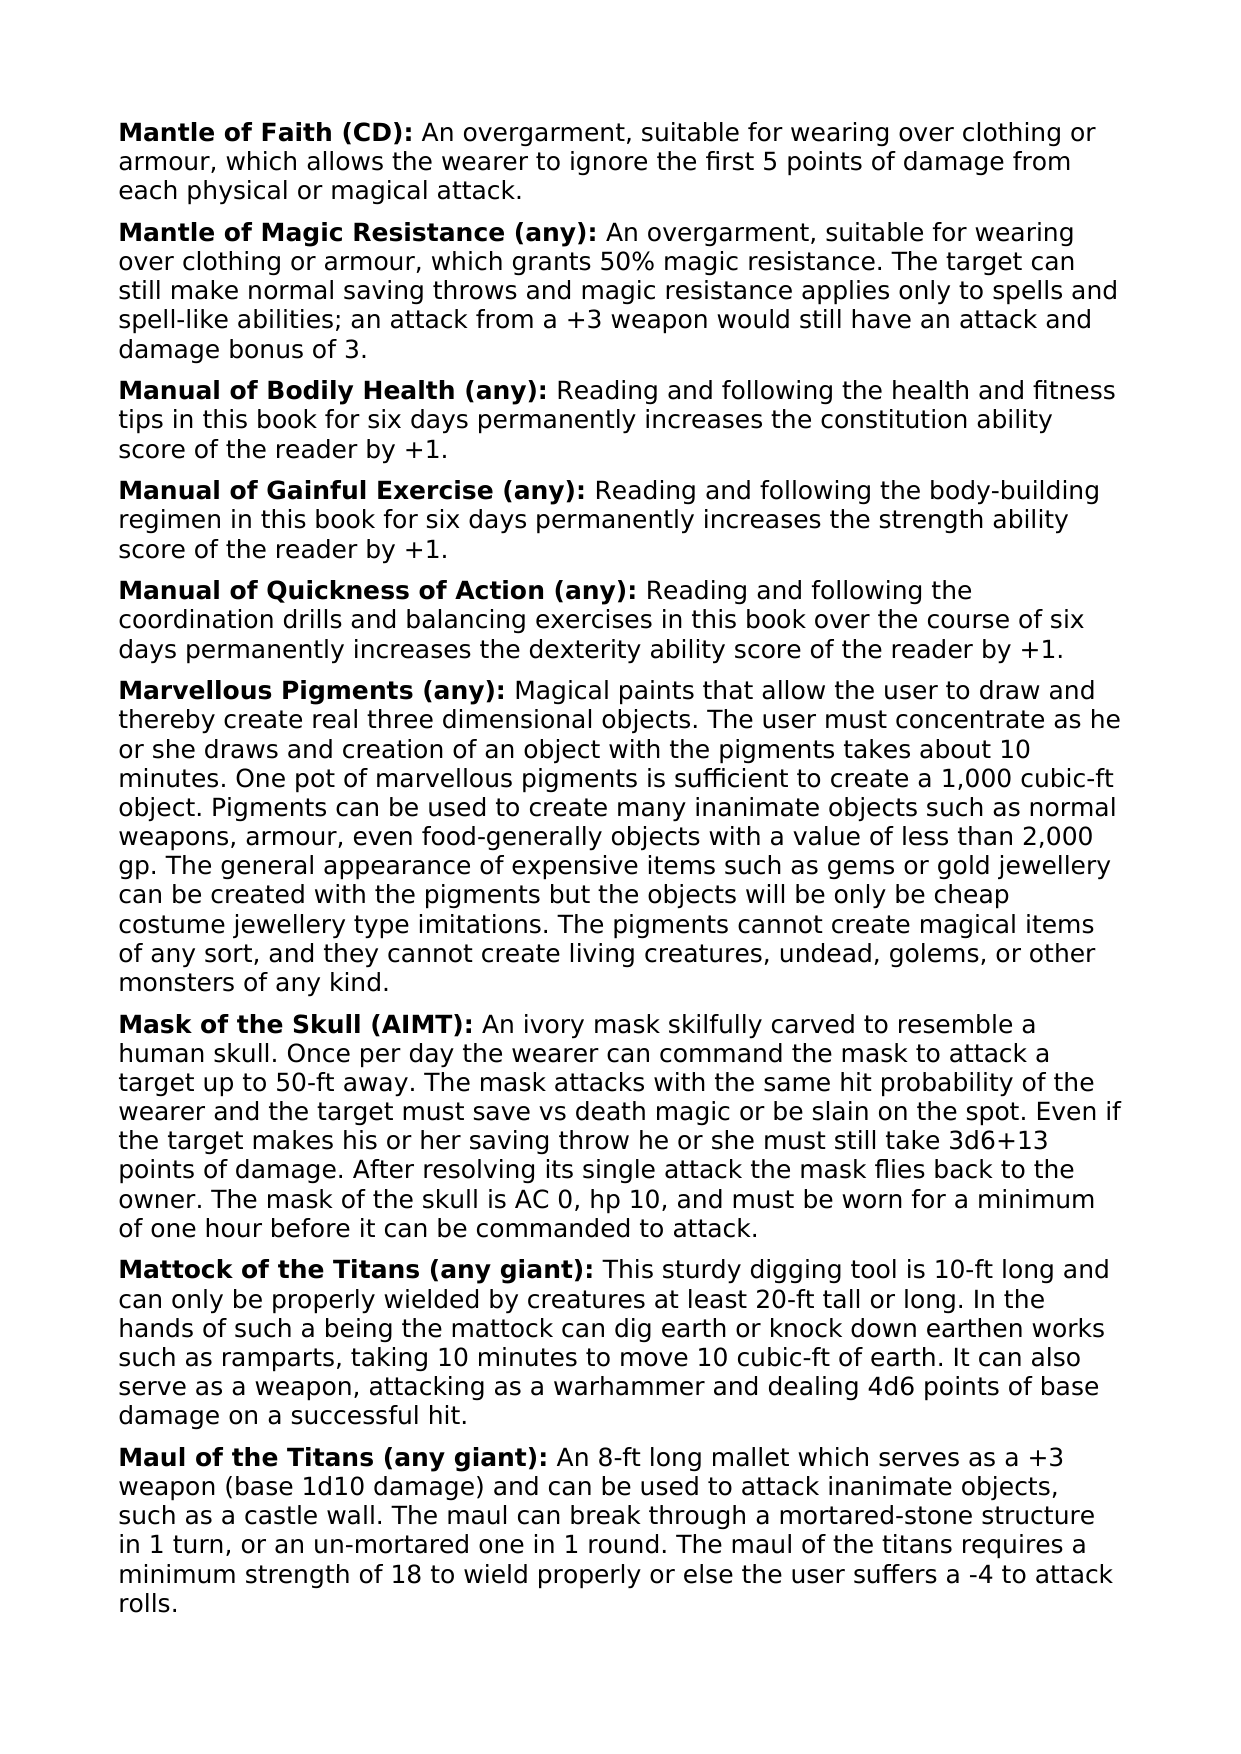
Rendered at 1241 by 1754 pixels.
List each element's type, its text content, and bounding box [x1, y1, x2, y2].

text Mask of the Skull (AIMT): An ivory mask skilfully carved to resemble a human skull. Once per day the wearer can command the mask to attack a target up to 50-ft away. The mask attacks with the same hit probability of the wearer and the target must save vs death magic or be slain on the spot. Even if the target makes his or her saving throw he or she must still take 3d6+13 points of damage. After resolving its single attack the mask flies back to the owner. The mask of the skull is AC 0, hp 10, and must be worn for a minimum of one hour before it can be commanded to attack. [118, 1010, 1122, 1243]
text Maul of the Titans (any giant): An 8-ft long mallet which serves as a +3 weapon (base 1d10 damage) and can be used to attack inanimate objects, such as a castle wall. The maul can break through a mortared-stone structure in 1 turn, or an un-mortared one in 1 round. The maul of the titans requires a minimum strength of 18 to wield properly or else the user suffers a -4 to attack rolls. [118, 1443, 1122, 1618]
text Mantle of Magic Resistance (any): An overgarment, suitable for wearing over clothing or armour, which grants 50% magic resistance. The target can still make normal saving throws and magic resistance applies only to spells and spell-like abilities; an attack from a +3 weapon would still have an attack and damage bonus of 3. [118, 218, 1122, 364]
text Mantle of Faith (CD): An overgarment, suitable for wearing over clothing or armour, which allows the wearer to ignore the first 5 points of damage from each physical or magical attack. [118, 118, 1122, 206]
text Marvellous Pigments (any): Magical paints that allow the user to draw and thereby create real three dimensional objects. The user must concentrate as he or she draws and creation of an object with the pigments takes about 10 minutes. One pot of marvellous pigments is sufficient to create a 1,000 cubic-ft object. Pigments can be used to create many inanimate objects such as normal weapons, armour, even food-generally objects with a value of less than 2,000 gp. The general appearance of expensive items such as gems or gold jewellery can be created with the pigments but the objects will be only be cheap costume jewellery type imitations. The pigments cannot create magical items of any sort, and they cannot create living creatures, undead, golems, or other monsters of any kind. [118, 676, 1122, 997]
text Mattock of the Titans (any giant): This sturdy digging tool is 10-ft long and can only be properly wielded by creatures at least 20-ft tall or long. In the hands of such a being the mattock can dig earth or knock down earthen works such as ramparts, taking 10 minutes to move 10 cubic-ft of earth. It can also serve as a weapon, attacking as a warhammer and dealing 4d6 points of base damage on a successful hit. [118, 1256, 1122, 1431]
text Manual of Quickness of Action (any): Reading and following the coordination drills and balancing exercises in this book over the course of six days permanently increases the dexterity ability score of the reader by +1. [118, 576, 1122, 664]
text Manual of Bodily Health (any): Reading and following the health and fitness tips in this book for six days permanently increases the constitution ability score of the reader by +1. [118, 376, 1122, 464]
text Manual of Gainful Exercise (any): Reading and following the body-building regimen in this book for six days permanently increases the strength ability score of the reader by +1. [118, 476, 1122, 564]
